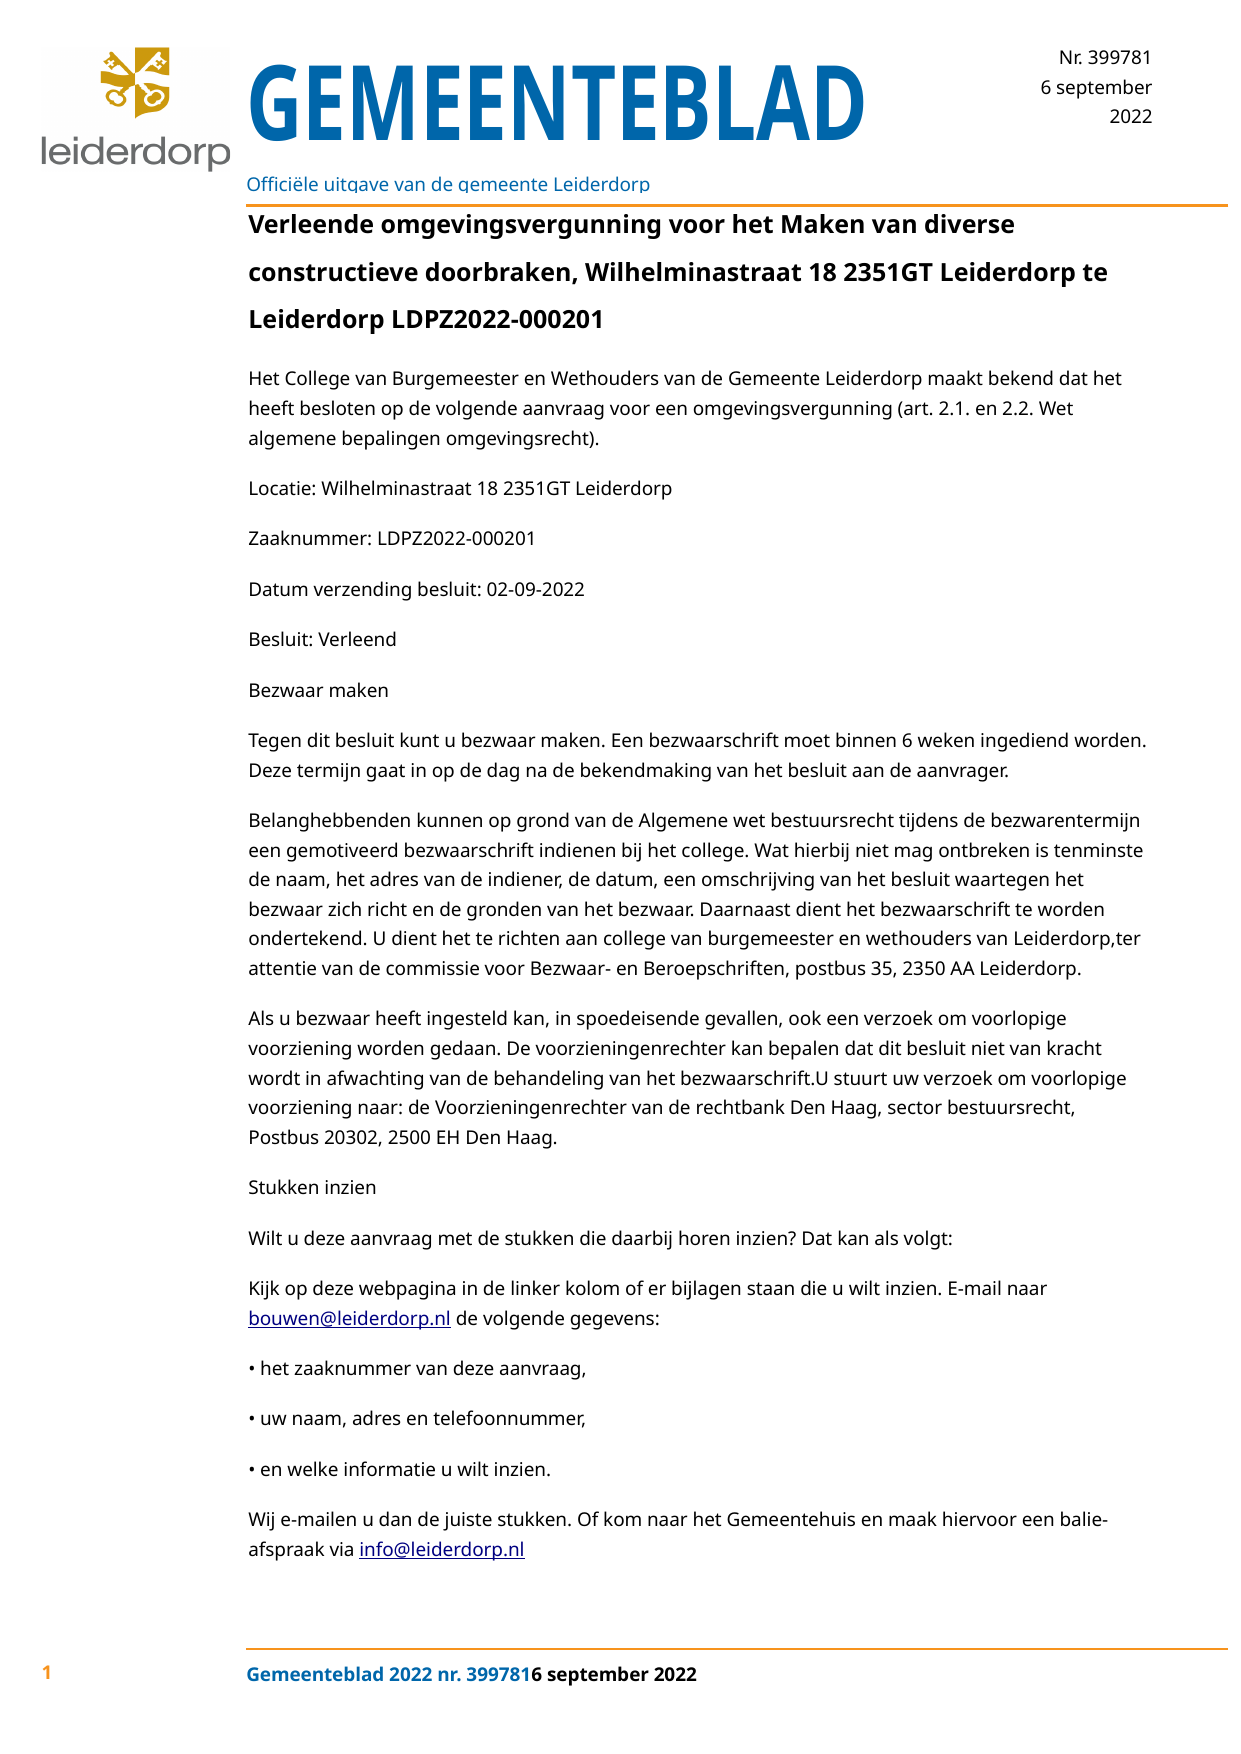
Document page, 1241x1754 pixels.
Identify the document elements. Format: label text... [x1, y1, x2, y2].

text • het zaaknummer van deze aanvraag, [248, 1355, 1152, 1381]
text Bezwaar maken [248, 677, 1152, 702]
picture [41, 47, 231, 172]
text Wij e-mailen u dan de juiste stukken. Of kom naar het Gemeentehuis en maak hiervoor een balie-afspraak via info@leiderdorp.nl [248, 1506, 1152, 1562]
text Wilt u deze aanvraag met de stukken die daarbij horen inzien? Dat kan als volgt: [248, 1225, 1152, 1250]
text Zaaknummer: LDPZ2022-000201 [248, 526, 1152, 551]
text Kijk op deze webpagina in de linker kolom of er bijlagen staan die u wilt inzien. E-mail naar bouwen@leiderdorp.nl de volgende gegevens: [248, 1275, 1152, 1330]
text • en welke informatie u wilt inzien. [248, 1456, 1152, 1482]
text Tegen dit besluit kunt u bezwaar maken. Een bezwaarschrift moet binnen 6 weken ingediend worden. Deze termijn gaat in op de dag na de bekendmaking van het besluit aan de aanvrager. [248, 727, 1152, 782]
text Datum verzending besluit: 02-09-2022 [248, 576, 1152, 602]
text Stukken inzien [248, 1174, 1152, 1200]
text Het College van Burgemeester en Wethouders van de Gemeente Leiderdorp maakt bekend dat het heeft besloten op de volgende aanvraag voor een omgevingsvergunning (art. 2.1. en 2.2. Wet algemene bepalingen omgevingsrecht). [248, 366, 1152, 450]
text Locatie: Wilhelminastraat 18 2351GT Leiderdorp [248, 475, 1152, 501]
text • uw naam, adres en telefoonnummer, [248, 1406, 1152, 1431]
text Verleende omgevingsvergunning voor het Maken van diverse constructieve doorbraken, Wilhelminastraat 18 2351GT Leiderdorp te Leiderdorp LDPZ2022-000201 [248, 207, 1152, 336]
text Als u bezwaar heeft ingesteld kan, in spoedeisende gevallen, ook een verzoek om voorlopige voorziening worden gedaan. De voorzieningenrechter kan bepalen dat dit besluit niet van kracht wordt in afwachting van de behandeling van het bezwaarschrift.U stuurt uw verzoek om voorlopige voorziening naar: de Voorzieningenrechter van de rechtbank Den Haag, sector bestuursrecht, Postbus 20302, 2500 EH Den Haag. [248, 1006, 1152, 1149]
text Belanghebbenden kunnen op grond van de Algemene wet bestuursrecht tijdens de bezwarentermijn een gemotiveerd bezwaarschrift indienen bij het college. Wat hierbij niet mag ontbreken is tenminste de naam, het adres van de indiener, de datum, een omschrijving van het besluit waartegen het bezwaar zich richt en de gronden van het bezwaar. Daarnaast dient het bezwaarschrift te worden ondertekend. U dient het te richten aan college van burgemeester en wethouders van Leiderdorp,ter attentie van de commissie voor Bezwaar- en Beroepschriften, postbus 35, 2350 AA Leiderdorp. [248, 807, 1152, 981]
text Besluit: Verleend [248, 626, 1152, 652]
